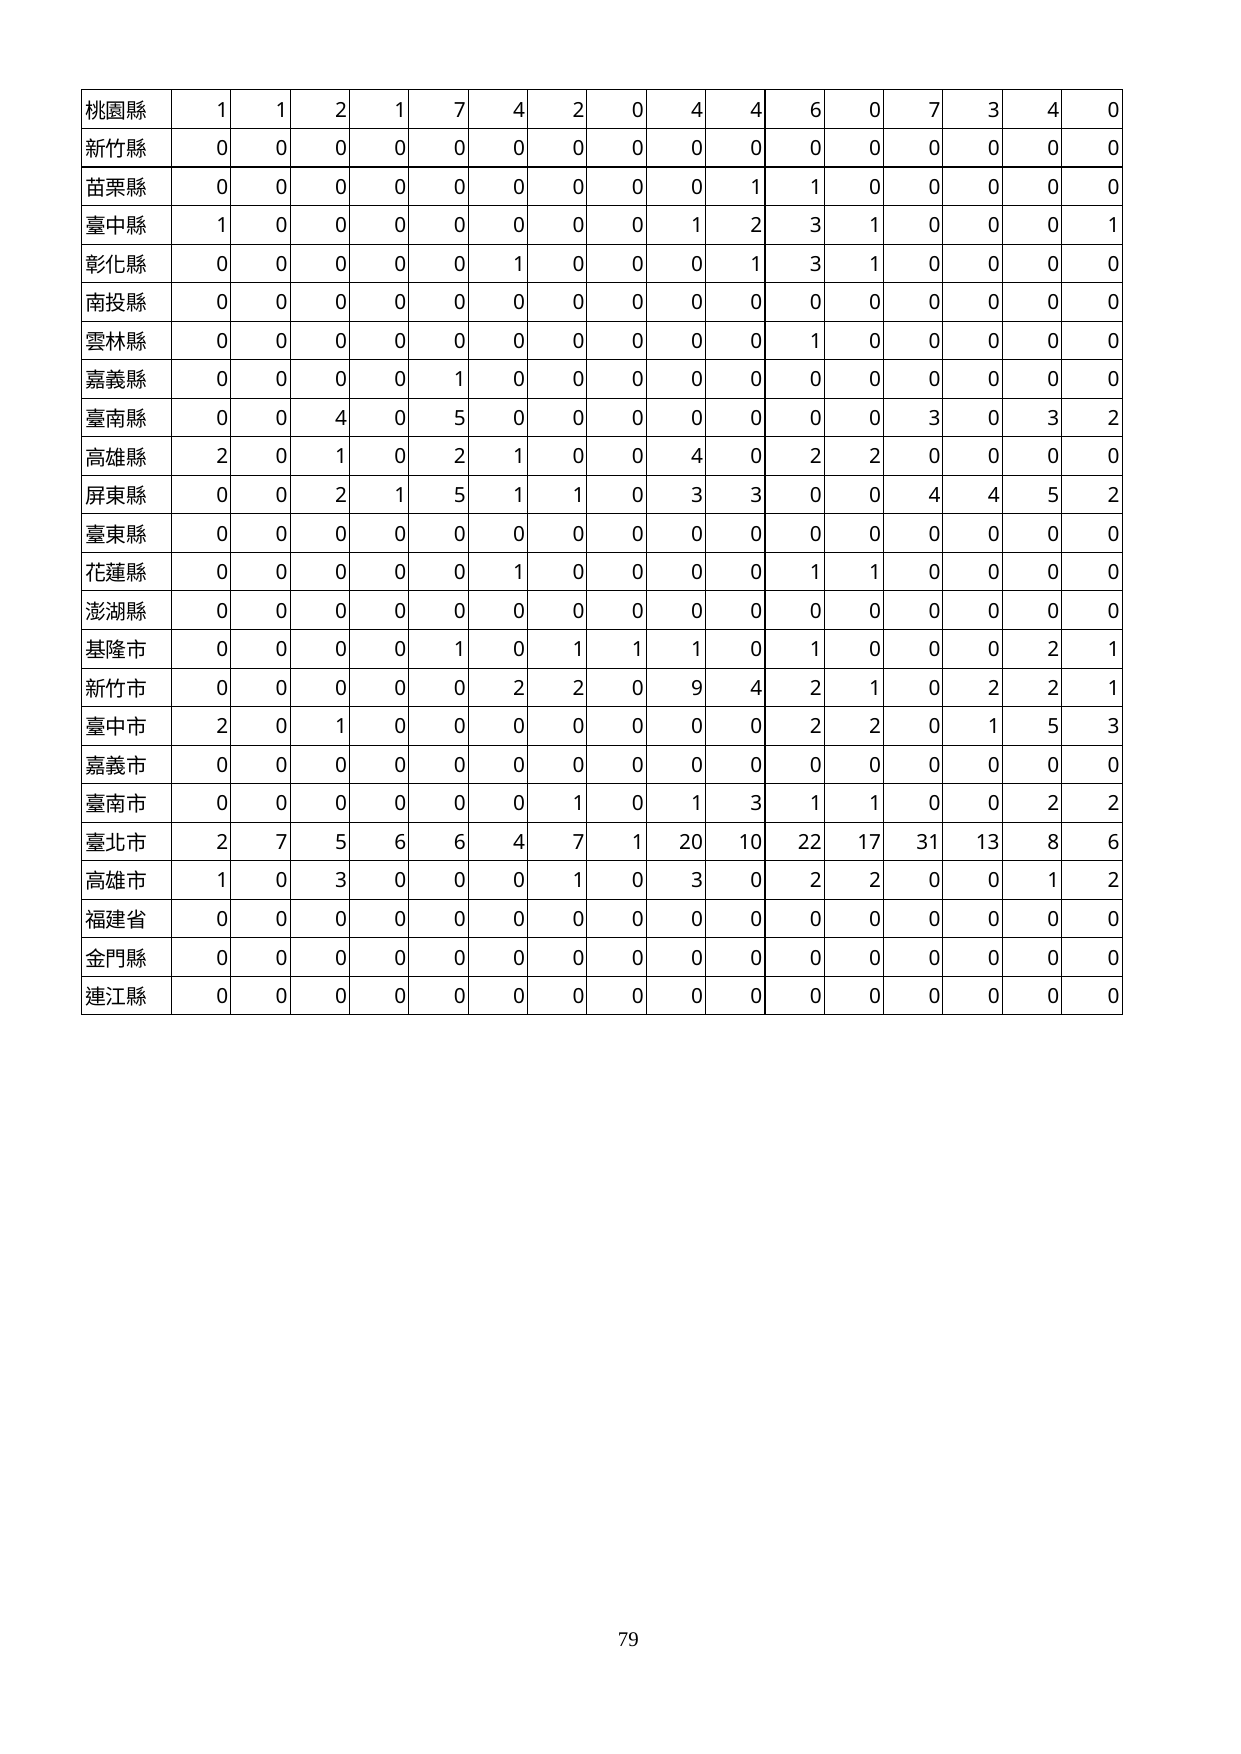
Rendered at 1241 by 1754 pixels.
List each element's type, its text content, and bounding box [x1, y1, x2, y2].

table_cell 2 [172, 437, 230, 475]
table_cell 0 [587, 322, 646, 359]
table_cell 0 [528, 206, 586, 243]
table_cell 8 [1003, 823, 1061, 860]
table_cell 4 [647, 437, 705, 475]
table_cell 1 [766, 168, 824, 205]
table_cell 0 [291, 977, 349, 1014]
table_cell 3 [706, 476, 764, 513]
table_cell 5 [291, 823, 349, 860]
table_cell 6 [1062, 823, 1122, 860]
table_cell 臺中縣 [82, 206, 171, 243]
table_cell 0 [706, 746, 764, 783]
table_cell 1 [647, 784, 705, 822]
table_cell 0 [528, 900, 586, 937]
table_cell 0 [528, 129, 586, 166]
table_cell 1 [291, 437, 349, 475]
table_cell 3 [706, 784, 764, 822]
table_cell 0 [231, 938, 290, 976]
table_cell 0 [587, 861, 646, 899]
table_cell 6 [350, 823, 408, 860]
table_cell 0 [231, 861, 290, 899]
table_cell 0 [1062, 437, 1122, 475]
table_cell 0 [172, 514, 230, 552]
table_cell 0 [291, 591, 349, 629]
table_cell 0 [587, 437, 646, 475]
table_cell 0 [231, 784, 290, 822]
table_cell 新竹市 [82, 669, 171, 706]
table_cell 0 [528, 399, 586, 436]
table_cell 2 [766, 669, 824, 706]
table_cell 0 [350, 322, 408, 359]
table_cell 0 [291, 168, 349, 205]
table_cell 0 [291, 129, 349, 166]
table_cell 0 [943, 900, 1002, 937]
table_cell 0 [172, 746, 230, 783]
table_cell 苗栗縣 [82, 168, 171, 205]
table_cell 臺東縣 [82, 514, 171, 552]
table_cell 0 [231, 129, 290, 166]
table_cell 0 [943, 591, 1002, 629]
table_cell 2 [172, 823, 230, 860]
table_cell 10 [706, 823, 764, 860]
table_cell 4 [943, 476, 1002, 513]
table_cell 0 [172, 360, 230, 398]
table_cell 0 [1003, 322, 1061, 359]
table_cell 0 [469, 900, 527, 937]
table_cell 0 [1003, 437, 1061, 475]
table_cell 22 [766, 823, 824, 860]
table_cell 0 [350, 553, 408, 590]
table_cell 0 [1003, 514, 1061, 552]
table_cell 桃園縣 [82, 90, 171, 128]
table_cell 1 [528, 784, 586, 822]
table_cell 31 [884, 823, 942, 860]
table_cell 1 [231, 90, 290, 128]
table_cell 0 [766, 283, 824, 321]
table_cell 0 [766, 746, 824, 783]
table_cell 0 [587, 129, 646, 166]
table_cell 0 [291, 900, 349, 937]
table_cell 0 [943, 746, 1002, 783]
table_cell 1 [469, 437, 527, 475]
table_cell 0 [350, 206, 408, 243]
table_cell 0 [884, 746, 942, 783]
table_cell 0 [825, 977, 883, 1014]
table_cell 0 [825, 476, 883, 513]
table_cell 0 [943, 861, 1002, 899]
table_cell 0 [766, 591, 824, 629]
table_cell 1 [350, 90, 408, 128]
table_cell 4 [884, 476, 942, 513]
table_cell 17 [825, 823, 883, 860]
table_cell 6 [409, 823, 468, 860]
table_cell 0 [587, 90, 646, 128]
table_cell 0 [825, 938, 883, 976]
table_cell 0 [469, 322, 527, 359]
table_cell 0 [231, 746, 290, 783]
table_cell 0 [291, 322, 349, 359]
table_cell 0 [766, 129, 824, 166]
table_cell 0 [350, 129, 408, 166]
table_cell 0 [469, 977, 527, 1014]
table_cell 2 [1062, 861, 1122, 899]
table_cell 臺南市 [82, 784, 171, 822]
table_cell 0 [469, 630, 527, 667]
table_cell 花蓮縣 [82, 553, 171, 590]
table_cell 0 [884, 630, 942, 667]
table_cell 0 [706, 514, 764, 552]
table_cell 0 [1003, 206, 1061, 243]
table_cell 1 [825, 245, 883, 282]
table_cell 0 [884, 129, 942, 166]
table_cell 0 [1003, 900, 1061, 937]
table_cell 0 [528, 322, 586, 359]
table_cell 1 [172, 90, 230, 128]
table_cell 0 [528, 245, 586, 282]
table_cell 金門縣 [82, 938, 171, 976]
table_cell 0 [350, 360, 408, 398]
table_cell 0 [350, 746, 408, 783]
table_cell 0 [884, 437, 942, 475]
table_cell 0 [172, 476, 230, 513]
table_cell 3 [884, 399, 942, 436]
table_cell 0 [884, 360, 942, 398]
table_cell 0 [884, 707, 942, 744]
table_cell 0 [706, 360, 764, 398]
table_cell 0 [884, 245, 942, 282]
table_cell 0 [884, 322, 942, 359]
table_cell 1 [766, 630, 824, 667]
table_cell 0 [884, 938, 942, 976]
table_cell 0 [231, 591, 290, 629]
table_cell 0 [766, 977, 824, 1014]
table_cell 0 [825, 630, 883, 667]
table_cell 0 [409, 129, 468, 166]
table_cell 0 [825, 746, 883, 783]
table_cell 0 [231, 669, 290, 706]
table_cell 0 [291, 938, 349, 976]
table_cell 0 [943, 938, 1002, 976]
table_cell 2 [469, 669, 527, 706]
table_cell 2 [1003, 630, 1061, 667]
table_cell 0 [1003, 129, 1061, 166]
table_cell 1 [1062, 630, 1122, 667]
table_cell 2 [943, 669, 1002, 706]
table_cell 1 [528, 476, 586, 513]
table_cell 0 [943, 206, 1002, 243]
table_cell 3 [1003, 399, 1061, 436]
table_cell 0 [231, 437, 290, 475]
table_cell 0 [528, 553, 586, 590]
table_cell 0 [943, 322, 1002, 359]
table_cell 連江縣 [82, 977, 171, 1014]
table_cell 0 [291, 784, 349, 822]
table_cell 臺南縣 [82, 399, 171, 436]
table_cell 4 [647, 90, 705, 128]
table_cell 0 [409, 206, 468, 243]
table_cell 6 [766, 90, 824, 128]
table_cell 1 [825, 553, 883, 590]
table_cell 0 [1062, 322, 1122, 359]
table_cell 0 [647, 900, 705, 937]
table_cell 0 [350, 591, 408, 629]
table_cell 0 [587, 784, 646, 822]
table_cell 0 [231, 514, 290, 552]
table_cell 0 [291, 746, 349, 783]
table_cell 0 [409, 938, 468, 976]
table_cell 0 [1003, 360, 1061, 398]
table_cell 0 [172, 399, 230, 436]
table_cell 2 [172, 707, 230, 744]
table_cell 0 [469, 938, 527, 976]
table_cell 0 [409, 283, 468, 321]
table_cell 0 [943, 630, 1002, 667]
table_cell 0 [528, 977, 586, 1014]
table_cell 1 [766, 553, 824, 590]
table_cell 0 [825, 514, 883, 552]
table_cell 2 [528, 669, 586, 706]
table_cell 0 [350, 168, 408, 205]
table_cell 0 [766, 900, 824, 937]
table_cell 5 [1003, 707, 1061, 744]
table_cell 0 [172, 591, 230, 629]
table_cell 0 [884, 553, 942, 590]
table_cell 7 [231, 823, 290, 860]
table_cell 屏東縣 [82, 476, 171, 513]
table_cell 2 [1003, 669, 1061, 706]
table_cell 0 [647, 514, 705, 552]
table_cell 0 [943, 168, 1002, 205]
table_cell 2 [528, 90, 586, 128]
table_cell 0 [231, 206, 290, 243]
table_cell 0 [884, 206, 942, 243]
table_cell 4 [469, 90, 527, 128]
table_cell 0 [172, 283, 230, 321]
table_cell 5 [1003, 476, 1061, 513]
table_cell 3 [766, 206, 824, 243]
table_cell 彰化縣 [82, 245, 171, 282]
table_cell 0 [469, 784, 527, 822]
table_cell 0 [1062, 129, 1122, 166]
table_cell 2 [825, 707, 883, 744]
table_cell 0 [469, 283, 527, 321]
table_cell 0 [409, 861, 468, 899]
table_cell 0 [884, 861, 942, 899]
table_cell 4 [706, 90, 764, 128]
table_cell 0 [469, 591, 527, 629]
table_cell 0 [766, 399, 824, 436]
table_cell 0 [943, 399, 1002, 436]
table_cell 0 [647, 591, 705, 629]
table_cell 4 [291, 399, 349, 436]
table_cell 1 [469, 553, 527, 590]
table_cell 0 [409, 514, 468, 552]
table_cell 0 [469, 168, 527, 205]
table_cell 0 [825, 90, 883, 128]
table_cell 0 [1003, 283, 1061, 321]
table_cell 1 [528, 630, 586, 667]
table_cell 0 [231, 476, 290, 513]
table_cell 0 [528, 746, 586, 783]
table_cell 0 [884, 168, 942, 205]
table_cell 0 [231, 168, 290, 205]
table_cell 0 [409, 553, 468, 590]
table_cell 0 [469, 707, 527, 744]
table_cell 0 [1003, 168, 1061, 205]
table_cell 4 [706, 669, 764, 706]
table_cell 0 [291, 553, 349, 590]
table_cell 0 [706, 129, 764, 166]
table_cell 0 [469, 399, 527, 436]
table_cell 1 [469, 245, 527, 282]
table_cell 2 [1062, 476, 1122, 513]
table_cell 0 [647, 360, 705, 398]
table_cell 0 [1062, 360, 1122, 398]
table_cell 0 [291, 669, 349, 706]
table_cell 0 [1003, 245, 1061, 282]
table_cell 1 [587, 630, 646, 667]
table_cell 0 [943, 283, 1002, 321]
table_cell 0 [825, 900, 883, 937]
table_cell 0 [647, 245, 705, 282]
table_cell 13 [943, 823, 1002, 860]
table_cell 0 [825, 129, 883, 166]
table_cell 0 [943, 977, 1002, 1014]
table_cell 0 [231, 245, 290, 282]
table_cell 0 [647, 129, 705, 166]
table_cell 1 [825, 669, 883, 706]
table_cell 1 [647, 630, 705, 667]
table_cell 0 [587, 707, 646, 744]
table_cell 嘉義市 [82, 746, 171, 783]
table_cell 南投縣 [82, 283, 171, 321]
table_cell 0 [231, 360, 290, 398]
table_cell 0 [706, 553, 764, 590]
table_cell 1 [172, 861, 230, 899]
table_cell 0 [350, 938, 408, 976]
table_cell 0 [587, 206, 646, 243]
table_cell 0 [647, 977, 705, 1014]
table_cell 0 [469, 206, 527, 243]
table_cell 1 [1003, 861, 1061, 899]
table_cell 0 [943, 129, 1002, 166]
table_cell 0 [884, 514, 942, 552]
table_cell 0 [706, 437, 764, 475]
table_cell 0 [1003, 746, 1061, 783]
table_cell 3 [647, 861, 705, 899]
table_cell 0 [291, 206, 349, 243]
table_cell 0 [528, 360, 586, 398]
table_cell 高雄縣 [82, 437, 171, 475]
table_cell 2 [825, 861, 883, 899]
table_cell 0 [706, 399, 764, 436]
table_cell 0 [172, 784, 230, 822]
table_cell 1 [291, 707, 349, 744]
table_cell 0 [172, 168, 230, 205]
table_cell 0 [587, 514, 646, 552]
table_cell 0 [884, 784, 942, 822]
table_cell 0 [172, 129, 230, 166]
table_cell 0 [647, 938, 705, 976]
table_cell 0 [409, 977, 468, 1014]
table_cell 7 [528, 823, 586, 860]
table_cell 1 [706, 245, 764, 282]
table_cell 0 [706, 861, 764, 899]
table_cell 臺中市 [82, 707, 171, 744]
table_cell 0 [647, 168, 705, 205]
table_cell 4 [469, 823, 527, 860]
table_cell 0 [943, 514, 1002, 552]
table_cell 1 [825, 784, 883, 822]
table_cell 0 [291, 360, 349, 398]
table_cell 0 [350, 669, 408, 706]
table_cell 福建省 [82, 900, 171, 937]
table_cell 0 [884, 900, 942, 937]
table_cell 0 [409, 707, 468, 744]
table_cell 0 [706, 283, 764, 321]
table_cell 0 [172, 669, 230, 706]
table_cell 1 [409, 630, 468, 667]
table_cell 2 [1003, 784, 1061, 822]
table_cell 0 [706, 630, 764, 667]
table_cell 0 [231, 977, 290, 1014]
table_cell 0 [587, 283, 646, 321]
table_cell 0 [943, 437, 1002, 475]
table_cell 0 [469, 861, 527, 899]
table_cell 0 [350, 514, 408, 552]
table_cell 高雄市 [82, 861, 171, 899]
table_cell 0 [1062, 746, 1122, 783]
table_cell 0 [587, 669, 646, 706]
table_cell 0 [1062, 591, 1122, 629]
table_cell 0 [647, 322, 705, 359]
table_cell 0 [409, 322, 468, 359]
table_cell 1 [766, 784, 824, 822]
table_cell 1 [825, 206, 883, 243]
table_cell 3 [291, 861, 349, 899]
table_cell 0 [350, 283, 408, 321]
table_cell 0 [350, 245, 408, 282]
table_cell 7 [884, 90, 942, 128]
table_cell 0 [706, 977, 764, 1014]
table_cell 5 [409, 476, 468, 513]
table_cell 0 [528, 168, 586, 205]
table_cell 1 [172, 206, 230, 243]
table_cell 7 [409, 90, 468, 128]
table_cell 澎湖縣 [82, 591, 171, 629]
table_cell 新竹縣 [82, 129, 171, 166]
table_cell 0 [943, 553, 1002, 590]
table_cell 0 [409, 168, 468, 205]
table_cell 2 [1062, 399, 1122, 436]
table_cell 0 [231, 322, 290, 359]
table_cell 0 [172, 900, 230, 937]
table_cell 1 [1062, 669, 1122, 706]
table_cell 1 [528, 861, 586, 899]
table_cell 0 [766, 514, 824, 552]
table_cell 1 [943, 707, 1002, 744]
table_cell 0 [172, 977, 230, 1014]
table_cell 0 [528, 437, 586, 475]
table_cell 0 [706, 591, 764, 629]
table_cell 0 [1003, 553, 1061, 590]
table_cell 1 [706, 168, 764, 205]
table_cell 0 [587, 360, 646, 398]
table_cell 0 [587, 900, 646, 937]
table_cell 0 [587, 553, 646, 590]
table_cell 0 [469, 746, 527, 783]
table_cell 0 [528, 938, 586, 976]
table_cell 2 [291, 476, 349, 513]
table_cell 0 [1003, 591, 1061, 629]
table_cell 0 [825, 168, 883, 205]
table_cell 1 [350, 476, 408, 513]
table_cell 0 [766, 360, 824, 398]
table_cell 9 [647, 669, 705, 706]
table_cell 2 [825, 437, 883, 475]
table_cell 0 [291, 630, 349, 667]
table_cell 0 [647, 399, 705, 436]
table_cell 2 [409, 437, 468, 475]
table_cell 0 [943, 245, 1002, 282]
table_cell 1 [1062, 206, 1122, 243]
table_cell 0 [350, 861, 408, 899]
table_cell 0 [1062, 938, 1122, 976]
table_cell 0 [587, 977, 646, 1014]
table_cell 0 [528, 514, 586, 552]
table_cell 0 [1003, 938, 1061, 976]
table_cell 0 [350, 707, 408, 744]
table_cell 0 [350, 784, 408, 822]
table_cell 0 [528, 283, 586, 321]
table_cell 0 [587, 591, 646, 629]
table_cell 1 [587, 823, 646, 860]
table_cell 20 [647, 823, 705, 860]
table_cell 0 [884, 669, 942, 706]
table_cell 0 [1062, 90, 1122, 128]
table_cell 基隆市 [82, 630, 171, 667]
table_cell 0 [587, 399, 646, 436]
table_cell 1 [766, 322, 824, 359]
table_cell 0 [1062, 245, 1122, 282]
table_cell 0 [409, 591, 468, 629]
table_cell 2 [706, 206, 764, 243]
table_cell 0 [1003, 977, 1061, 1014]
table_cell 0 [587, 168, 646, 205]
table_cell 0 [231, 900, 290, 937]
table_cell 臺北市 [82, 823, 171, 860]
table_cell 0 [409, 784, 468, 822]
table_cell 嘉義縣 [82, 360, 171, 398]
table_cell 0 [528, 707, 586, 744]
table_cell 3 [1062, 707, 1122, 744]
table_cell 0 [884, 977, 942, 1014]
table_cell 0 [172, 322, 230, 359]
table_cell 0 [647, 707, 705, 744]
table_cell 0 [706, 707, 764, 744]
table_cell 0 [587, 746, 646, 783]
table_cell 4 [1003, 90, 1061, 128]
table_cell 0 [469, 514, 527, 552]
table_cell 2 [291, 90, 349, 128]
table_cell 0 [647, 553, 705, 590]
table_cell 0 [469, 129, 527, 166]
table_cell 0 [766, 938, 824, 976]
table_cell 0 [350, 437, 408, 475]
table_cell 0 [943, 360, 1002, 398]
table_cell 5 [409, 399, 468, 436]
table_cell 雲林縣 [82, 322, 171, 359]
table_cell 0 [706, 938, 764, 976]
table_cell 0 [1062, 168, 1122, 205]
table_cell 0 [884, 591, 942, 629]
table_cell 0 [291, 245, 349, 282]
table_cell 0 [528, 591, 586, 629]
table_cell 0 [291, 514, 349, 552]
table_cell 3 [943, 90, 1002, 128]
table_cell 0 [231, 283, 290, 321]
table_cell 0 [884, 283, 942, 321]
table_cell 3 [647, 476, 705, 513]
table_cell 1 [409, 360, 468, 398]
table_cell 0 [231, 707, 290, 744]
table_cell 0 [291, 283, 349, 321]
table_cell 0 [587, 938, 646, 976]
table_cell 1 [647, 206, 705, 243]
table_cell 0 [766, 476, 824, 513]
table_cell 0 [172, 553, 230, 590]
table_cell 0 [172, 938, 230, 976]
table_cell 0 [231, 399, 290, 436]
table_cell 1 [469, 476, 527, 513]
table_cell 0 [587, 245, 646, 282]
table_cell 0 [350, 630, 408, 667]
table_cell 0 [409, 746, 468, 783]
table_cell 0 [231, 553, 290, 590]
table_cell 0 [1062, 553, 1122, 590]
table_cell 0 [706, 322, 764, 359]
table_cell 0 [350, 977, 408, 1014]
table_cell 2 [766, 707, 824, 744]
table_cell 0 [469, 360, 527, 398]
table_cell 2 [766, 437, 824, 475]
table_cell 0 [825, 322, 883, 359]
table_cell 0 [706, 900, 764, 937]
table_cell 0 [172, 245, 230, 282]
table_cell 0 [350, 900, 408, 937]
table_cell 0 [825, 591, 883, 629]
table_cell 0 [647, 746, 705, 783]
table_cell 0 [587, 476, 646, 513]
table_cell 0 [825, 360, 883, 398]
table_cell 0 [1062, 514, 1122, 552]
table_cell 0 [1062, 283, 1122, 321]
table_cell 0 [409, 245, 468, 282]
table_cell 0 [1062, 900, 1122, 937]
table_cell 0 [825, 399, 883, 436]
table_cell 0 [943, 784, 1002, 822]
table_cell 0 [825, 283, 883, 321]
table_cell 3 [766, 245, 824, 282]
table_cell 0 [231, 630, 290, 667]
table_cell 0 [409, 900, 468, 937]
table_cell 2 [766, 861, 824, 899]
table_cell 0 [1062, 977, 1122, 1014]
table_cell 0 [647, 283, 705, 321]
table_cell 0 [350, 399, 408, 436]
table_cell 0 [172, 630, 230, 667]
table_cell 0 [409, 669, 468, 706]
table_cell 2 [1062, 784, 1122, 822]
